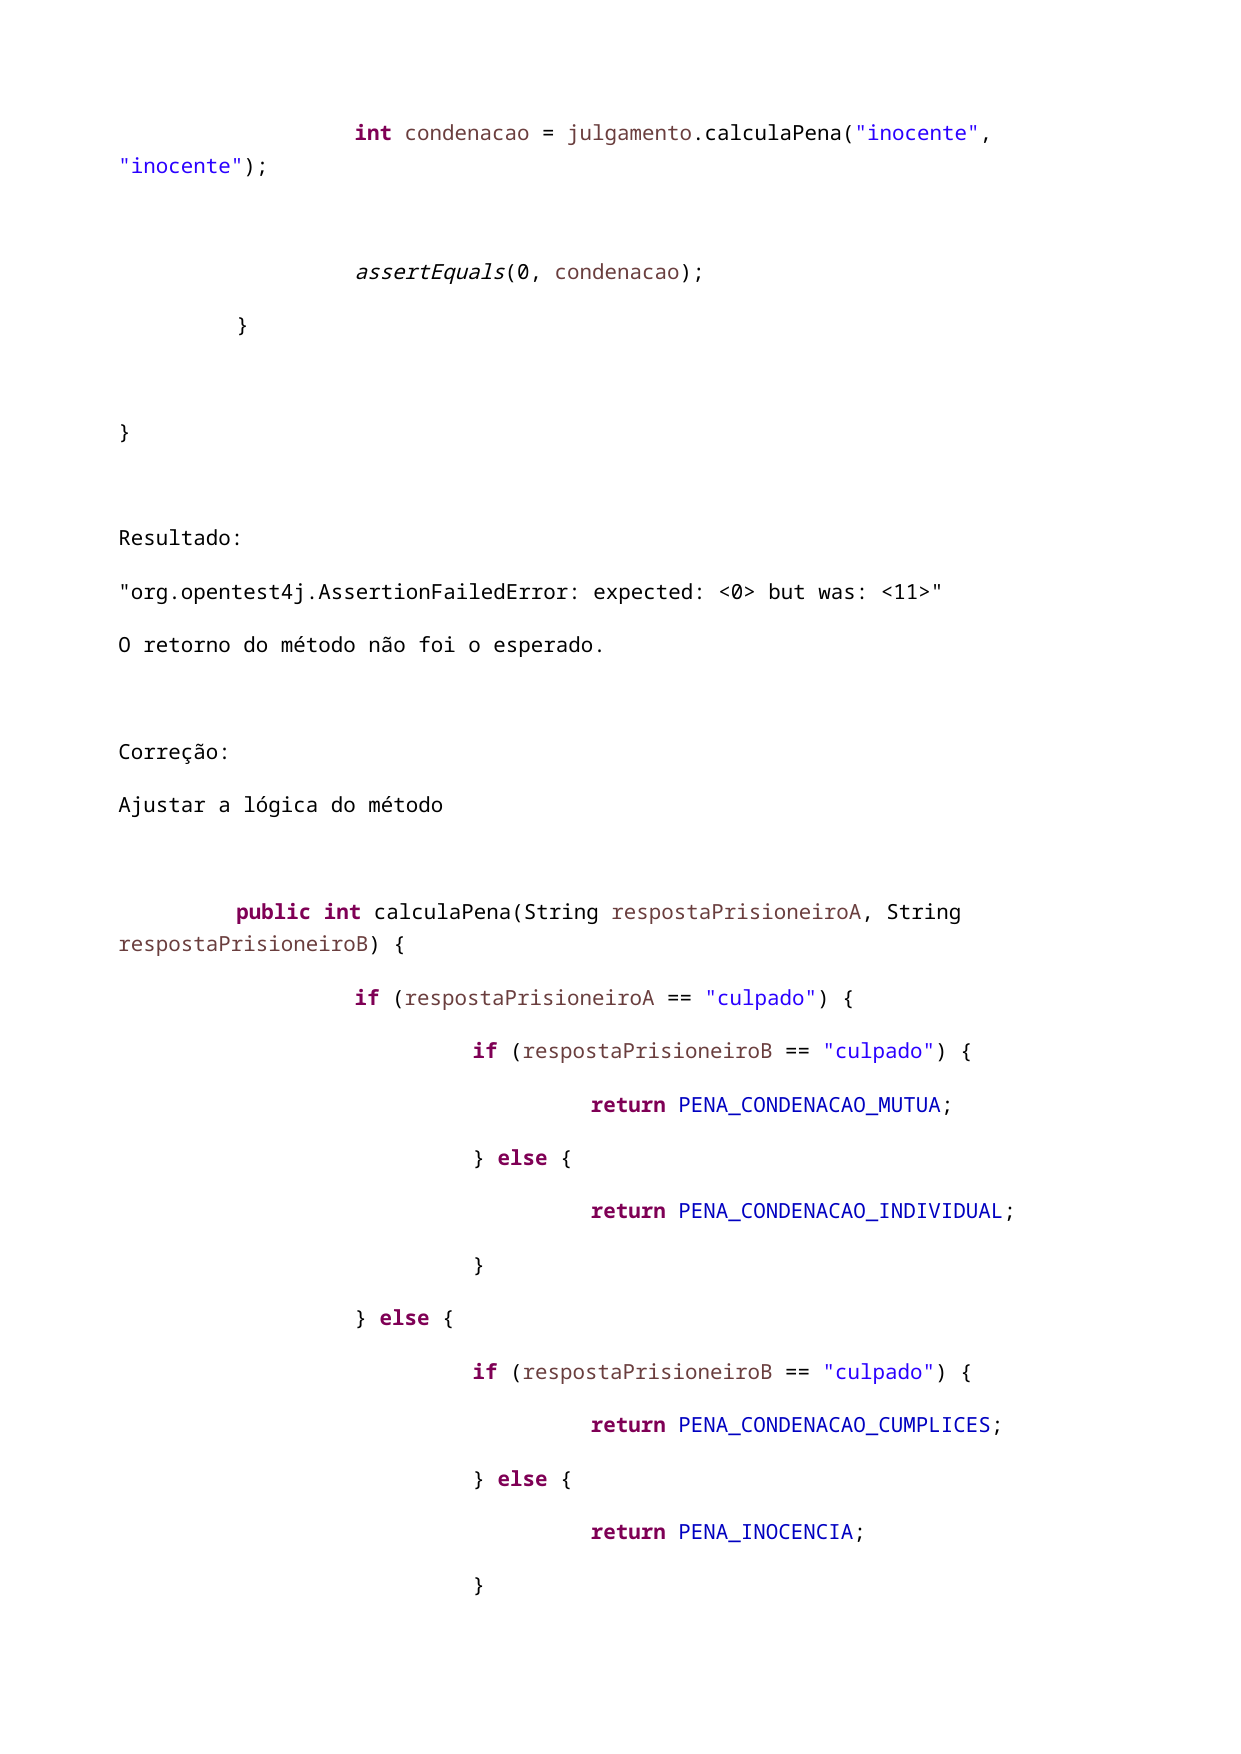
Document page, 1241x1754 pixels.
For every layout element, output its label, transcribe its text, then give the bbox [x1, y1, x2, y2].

text if (respostaPrisioneiroA == "culpado") { [118, 983, 1122, 1011]
text return PENA_CONDENACAO_INDIVIDUAL; [118, 1197, 1122, 1225]
text public int calculaPena(String respostaPrisioneiroA, String respostaPrisioneiroB) { [118, 897, 1122, 958]
text assertEquals(0, condenacao); [118, 257, 1122, 286]
text } [118, 311, 1122, 339]
text return PENA_CONDENACAO_MUTUA; [118, 1090, 1122, 1118]
text Resultado: [118, 523, 1122, 552]
text if (respostaPrisioneiroB == "culpado") { [118, 1036, 1122, 1065]
text return PENA_INOCENCIA; [118, 1517, 1122, 1546]
text } else { [118, 1143, 1122, 1172]
text } else { [118, 1464, 1122, 1492]
text O retorno do método não foi o esperado. [118, 630, 1122, 659]
text } [118, 1571, 1122, 1599]
text } [118, 1250, 1122, 1278]
text } else { [118, 1303, 1122, 1332]
text "org.opentest4j.AssertionFailedError: expected: <0> but was: <11>" [118, 577, 1122, 605]
text Ajustar a lógica do método [118, 790, 1122, 819]
text if (respostaPrisioneiroB == "culpado") { [118, 1357, 1122, 1385]
text return PENA_CONDENACAO_CUMPLICES; [118, 1410, 1122, 1439]
text int condenacao = julgamento.calculaPena("inocente", "inocente"); [118, 118, 1122, 179]
text } [118, 417, 1122, 446]
text Correção: [118, 737, 1122, 765]
